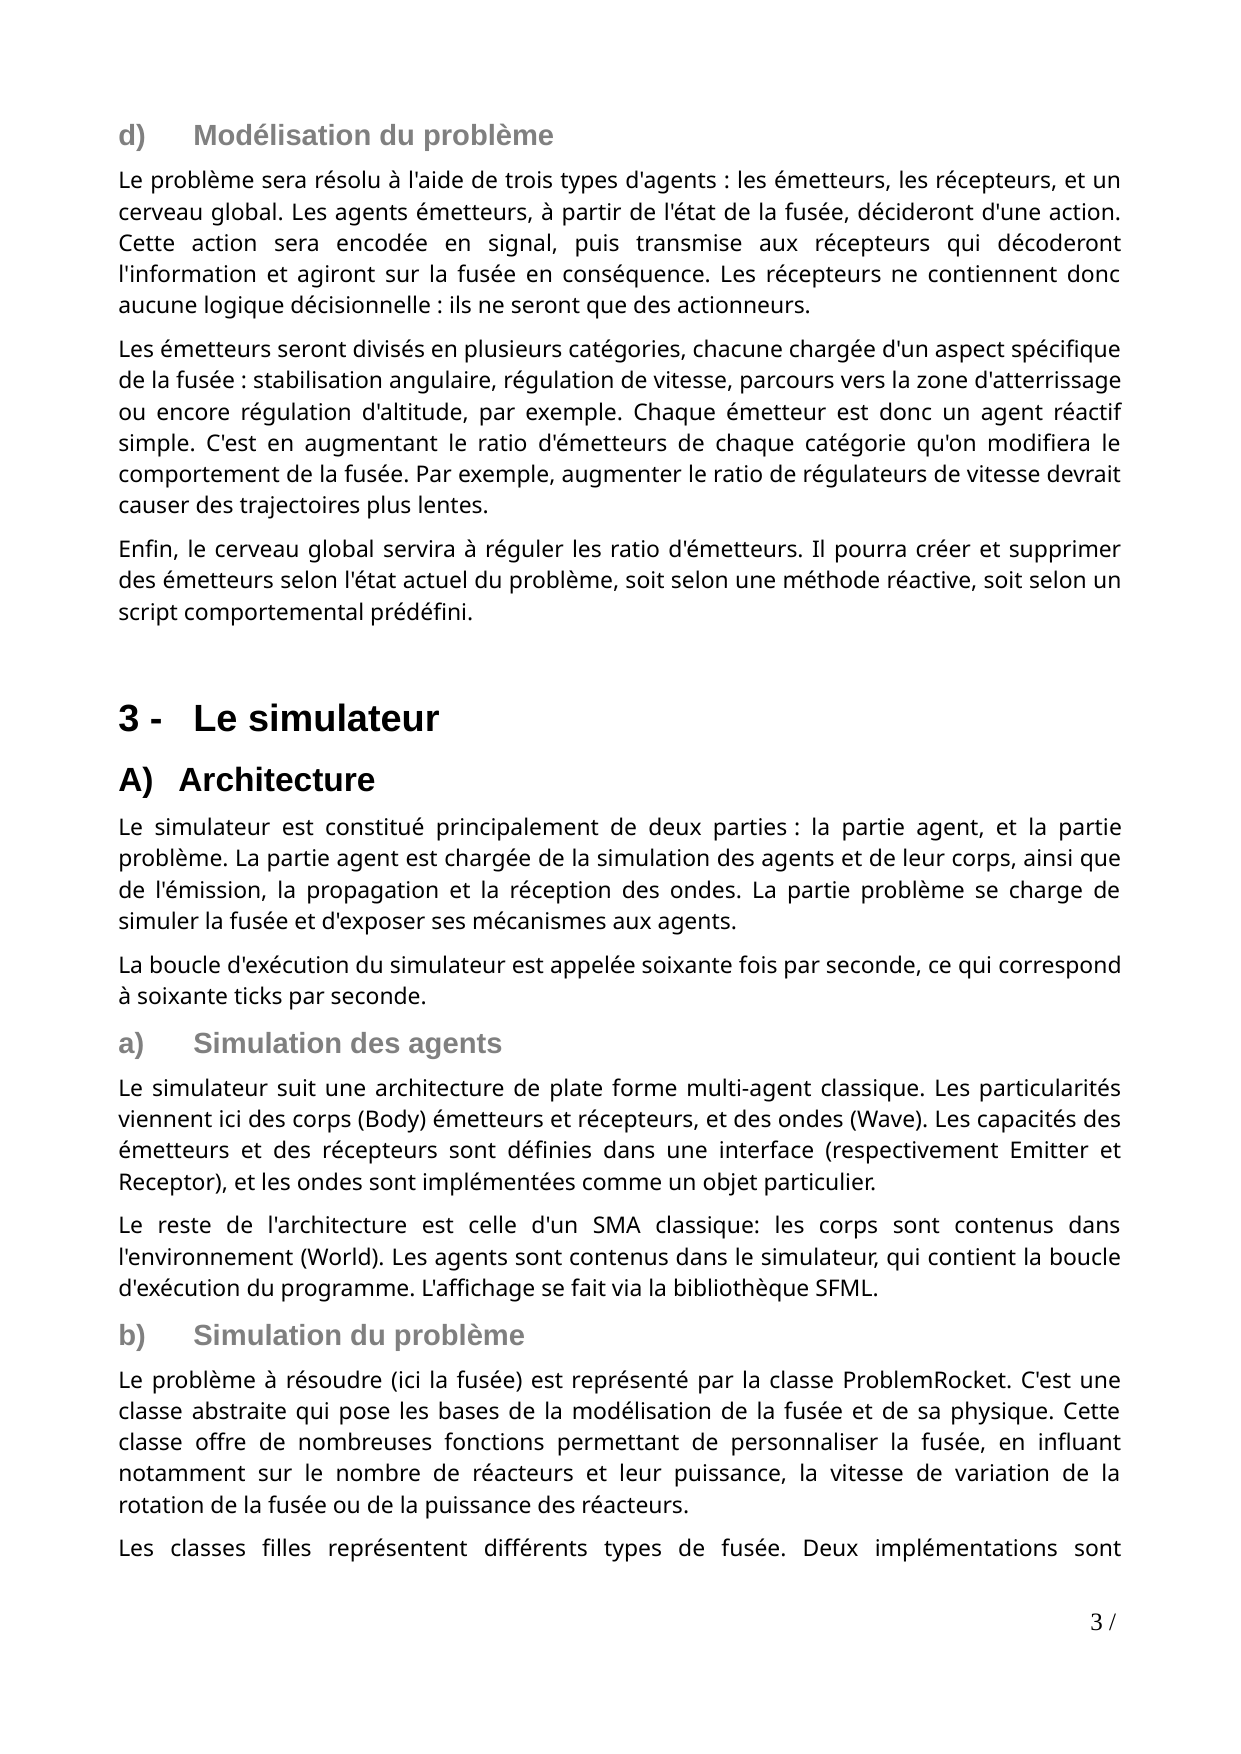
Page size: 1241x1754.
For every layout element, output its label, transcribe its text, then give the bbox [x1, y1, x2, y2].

text Les classes filles représentent différents types de fusée. Deux implémentations sont [118, 1532, 1122, 1563]
subtitle Simulation des agents [118, 1026, 1122, 1059]
text Le simulateur suit une architecture de plate forme multi-agent classique. Les particularités viennent ici des corps (Body) émetteurs et récepteurs, et des ondes (Wave). Les capacités des émetteurs et des récepteurs sont définies dans une interface (respectivement Emitter et Receptor), et les ondes sont implémentées comme un objet particulier. [118, 1072, 1122, 1197]
text Le problème à résoudre (ici la fusée) est représenté par la classe ProblemRocket. C'est une classe abstraite qui pose les bases de la modélisation de la fusée et de sa physique. Cette classe offre de nombreuses fonctions permettant de personnaliser la fusée, en influant notamment sur le nombre de réacteurs et leur puissance, la vitesse de variation de la rotation de la fusée ou de la puissance des réacteurs. [118, 1363, 1122, 1520]
subtitle Simulation du problème [118, 1317, 1122, 1351]
text Enfin, le cerveau global servira à réguler les ratio d'émetteurs. Il pourra créer et supprimer des émetteurs selon l'état actuel du problème, soit selon une méthode réactive, soit selon un script comportemental prédéfini. [118, 533, 1122, 627]
subtitle Modélisation du problème [118, 118, 1122, 152]
text Le simulateur est constitué principalement de deux parties : la partie agent, et la partie problème. La partie agent est chargée de la simulation des agents et de leur corps, ainsi que de l'émission, la propagation et la réception des ondes. La partie problème se charge de simuler la fusée et d'exposer ses mécanismes aux agents. [118, 811, 1122, 936]
text Le reste de l'architecture est celle d'un SMA classique: les corps sont contenus dans l'environnement (World). Les agents sont contenus dans le simulateur, qui contient la boucle d'exécution du programme. L'affichage se fait via la bibliothèque SFML. [118, 1209, 1122, 1303]
text Le problème sera résolu à l'aide de trois types d'agents : les émetteurs, les récepteurs, et un cerveau global. Les agents émetteurs, à partir de l'état de la fusée, décideront d'une action. Cette action sera encodée en signal, puis transmise aux récepteurs qui décoderont l'information et agiront sur la fusée en conséquence. Les récepteurs ne contiennent donc aucune logique décisionnelle : ils ne seront que des actionneurs. [118, 164, 1122, 320]
subtitle Architecture [118, 760, 1122, 798]
text Les émetteurs seront divisés en plusieurs catégories, chacune chargée d'un aspect spécifique de la fusée : stabilisation angulaire, régulation de vitesse, parcours vers la zone d'atterrissage ou encore régulation d'altitude, par exemple. Chaque émetteur est donc un agent réactif simple. C'est en augmentant le ratio d'émetteurs de chaque catégorie qu'on modifiera le comportement de la fusée. Par exemple, augmenter le ratio de régulateurs de vitesse devrait causer des trajectoires plus lentes. [118, 333, 1122, 520]
subtitle Le simulateur [118, 695, 1122, 739]
text La boucle d'exécution du simulateur est appelée soixante fois par seconde, ce qui correspond à soixante ticks par seconde. [118, 948, 1122, 1011]
